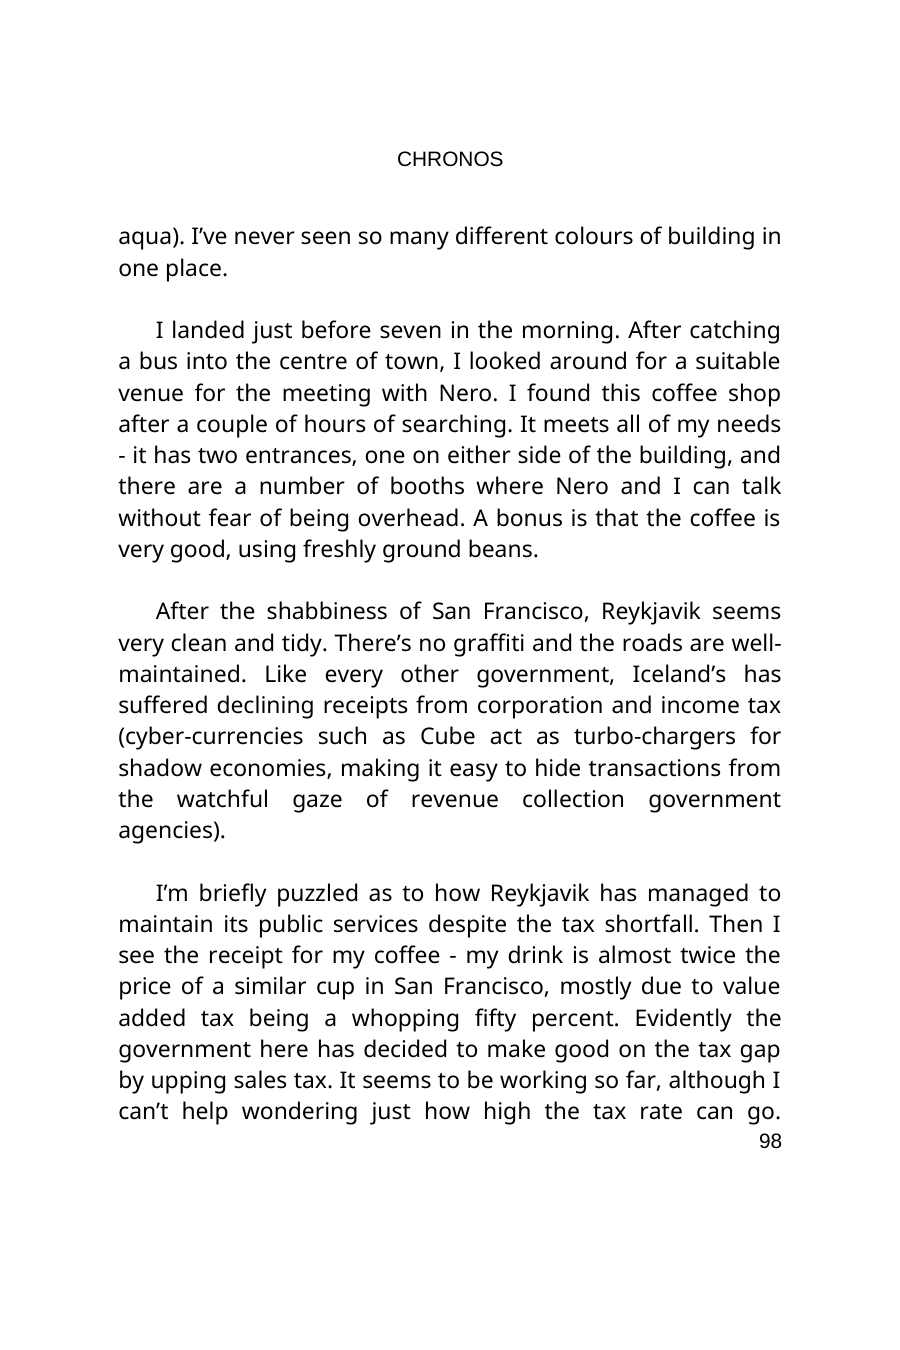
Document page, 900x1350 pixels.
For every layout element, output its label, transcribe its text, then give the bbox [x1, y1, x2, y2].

text After the shabbiness of San Francisco, Reykjavik seems very clean and tidy. There’s no graffiti and the roads are well-maintained. Like every other government, Iceland’s has suffered declining receipts from corporation and income tax (cyber-currencies such as Cube act as turbo-chargers for shadow economies, making it easy to hide transactions from the watchful gaze of revenue collection government agencies). [118, 595, 782, 845]
text I’m briefly puzzled as to how Reykjavik has managed to maintain its public services despite the tax shortfall. Then I see the receipt for my coffee - my drink is almost twice the price of a similar cup in San Francisco, mostly due to value added tax being a whopping fifty percent. Evidently the government here has decided to make good on the tax gap by upping sales tax. It seems to be working so far, although I can’t help wondering just how high the tax rate can go. [118, 876, 782, 1126]
text I landed just before seven in the morning. After catching a bus into the centre of town, I looked around for a suitable venue for the meeting with Nero. I found this coffee shop after a couple of hours of searching. It meets all of my needs - it has two entrances, one on either side of the building, and there are a number of booths where Nero and I can talk without fear of being overhead. A bonus is that the coffee is very good, using freshly ground beans. [118, 314, 782, 564]
text aqua). I’ve never seen so many different colours of building in one place. [118, 220, 782, 283]
